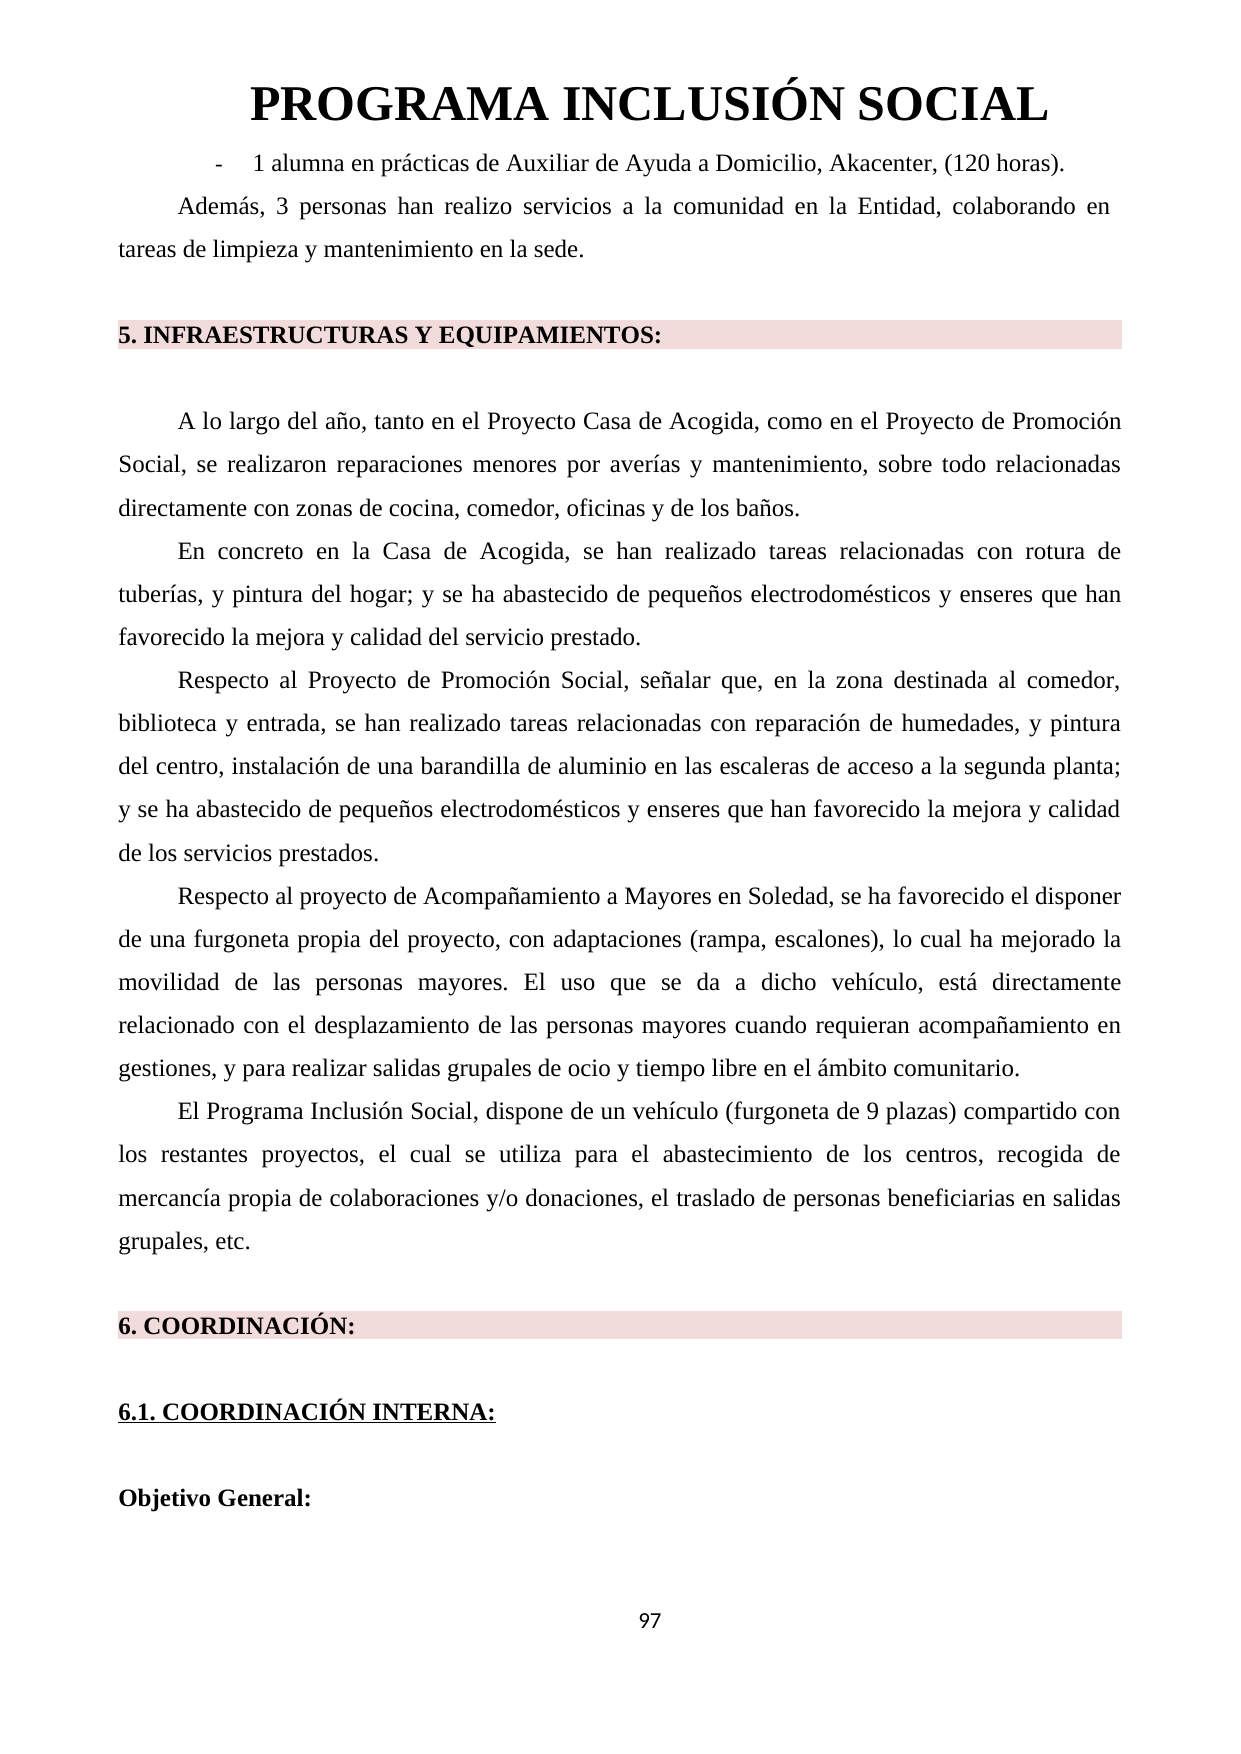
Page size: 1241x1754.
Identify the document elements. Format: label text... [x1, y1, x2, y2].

text El Programa Inclusión Social, dispone de un vehículo (furgoneta de 9 plazas) compartido con los restantes proyectos, el cual se utiliza para el abastecimiento de los centros, recogida de mercancía propia de colaboraciones y/o donaciones, el traslado de personas beneficiarias en salidas grupales, etc. [118, 1096, 1122, 1254]
text 6. COORDINACIÓN: [118, 1311, 1122, 1339]
text A lo largo del año, tanto en el Proyecto Casa de Acogida, como en el Proyecto de Promoción Social, se realizaron reparaciones menores por averías y mantenimiento, sobre todo relacionadas directamente con zonas de cocina, comedor, oficinas y de los baños. [118, 406, 1122, 521]
text Además, 3 personas han realizo servicios a la comunidad en la Entidad, colaborando en tareas de limpieza y mantenimiento en la sede. [118, 191, 1111, 263]
text Objetivo General: [118, 1483, 1122, 1512]
text Respecto al proyecto de Acompañamiento a Mayores en Soledad, se ha favorecido el disponer de una furgoneta propia del proyecto, con adaptaciones (rampa, escalones), lo cual ha mejorado la movilidad de las personas mayores. El uso que se da a dicho vehículo, está directamente relacionado con el desplazamiento de las personas mayores cuando requieran acompañamiento en gestiones, y para realizar salidas grupales de ocio y tiempo libre en el ámbito comunitario. [118, 881, 1122, 1082]
list 1 alumna en prácticas de Auxiliar de Ayuda a Domicilio, Akacenter, (120 horas). [215, 148, 1122, 176]
text 6.1. COORDINACIÓN INTERNA: [118, 1397, 1122, 1426]
text Respecto al Proyecto de Promoción Social, señalar que, en la zona destinada al comedor, biblioteca y entrada, se han realizado tareas relacionadas con reparación de humedades, y pintura del centro, instalación de una barandilla de aluminio en las escaleras de acceso a la segunda planta; y se ha abastecido de pequeños electrodomésticos y enseres que han favorecido la mejora y calidad de los servicios prestados. [118, 665, 1122, 866]
text 5. INFRAESTRUCTURAS Y EQUIPAMIENTOS: [118, 320, 1122, 349]
text En concreto en la Casa de Acogida, se han realizado tareas relacionadas con rotura de tuberías, y pintura del hogar; y se ha abastecido de pequeños electrodomésticos y enseres que han favorecido la mejora y calidad del servicio prestado. [118, 536, 1122, 651]
